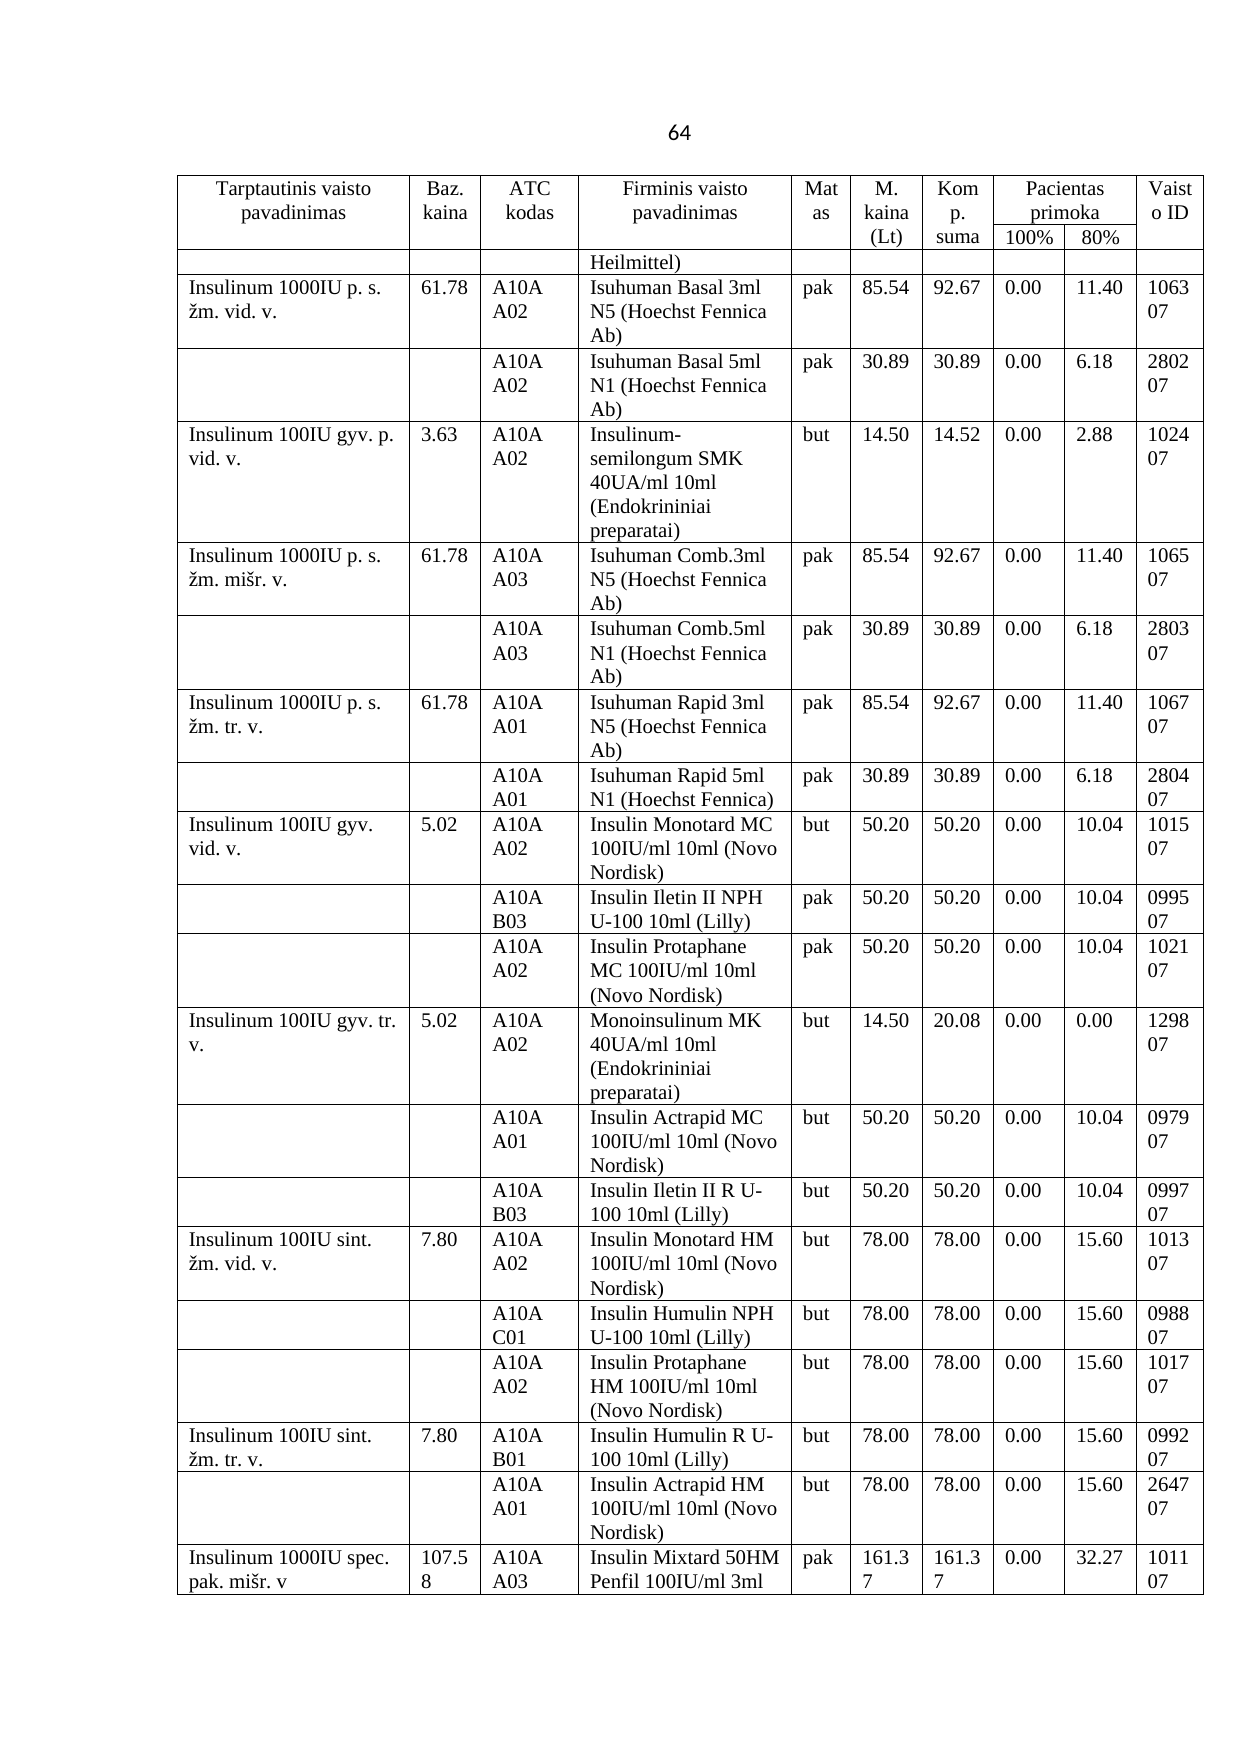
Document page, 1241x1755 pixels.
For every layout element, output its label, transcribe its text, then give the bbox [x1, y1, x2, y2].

table_cell 15.60 [1065, 1227, 1136, 1299]
table_cell 32.27 [1065, 1545, 1136, 1593]
table_cell [178, 1178, 409, 1226]
table_cell 30.89 [923, 349, 993, 421]
table_cell 098807 [1137, 1301, 1203, 1349]
table_cell [410, 349, 480, 421]
table_cell 78.00 [851, 1227, 922, 1299]
table_cell 102407 [1137, 422, 1203, 542]
table_cell Isuhuman Basal 5ml N1 (Hoechst Fennica Ab) [579, 349, 791, 421]
table_cell 0.00 [994, 763, 1064, 811]
table_cell but [792, 422, 850, 542]
table_cell 100% [994, 225, 1064, 249]
table_cell but [792, 1472, 850, 1544]
table_cell [792, 250, 850, 274]
table_cell pak [792, 616, 850, 688]
table_cell 30.89 [851, 763, 922, 811]
table_cell A10A A03 [481, 543, 578, 615]
table_cell 0.00 [994, 1350, 1064, 1422]
table_cell 5.02 [410, 1008, 480, 1104]
table_header Pacientas primoka [994, 176, 1136, 224]
table_cell pak [792, 690, 850, 762]
table_cell [178, 1350, 409, 1422]
table_cell A10A B03 [481, 1178, 578, 1226]
table_cell 101707 [1137, 1350, 1203, 1422]
table_cell A10A A02 [481, 1227, 578, 1299]
table_cell A10A B01 [481, 1423, 578, 1471]
table_cell 78.00 [923, 1301, 993, 1349]
table_cell 20.08 [923, 1008, 993, 1104]
table_cell Insulinum 1000IU p. s. žm. mišr. v. [178, 543, 409, 615]
table_cell A10A A01 [481, 1105, 578, 1177]
table_cell 78.00 [851, 1350, 922, 1422]
table_cell [178, 349, 409, 421]
table_cell 0.00 [994, 812, 1064, 884]
table_cell Insulinum-semilongum SMK 40UA/ml 10ml (Endokrininiai preparatai) [579, 422, 791, 542]
table_cell 10.04 [1065, 934, 1136, 1007]
table_cell [410, 1472, 480, 1544]
table_cell 6.18 [1065, 349, 1136, 421]
table_cell 78.00 [923, 1472, 993, 1544]
table_header Vaisto ID [1137, 176, 1203, 249]
table_cell 30.89 [851, 349, 922, 421]
table_cell 50.20 [923, 1178, 993, 1226]
table_cell A10A A03 [481, 616, 578, 688]
table_cell A10A C01 [481, 1301, 578, 1349]
table_cell 106707 [1137, 690, 1203, 762]
table_cell 85.54 [851, 543, 922, 615]
table_cell 50.20 [923, 934, 993, 1007]
table_cell but [792, 1178, 850, 1226]
table_header Tarptautinis vaisto pavadinimas [178, 176, 409, 249]
table_cell [410, 1105, 480, 1177]
table_cell but [792, 1008, 850, 1104]
table_cell 50.20 [923, 1105, 993, 1177]
table_cell 61.78 [410, 543, 480, 615]
table_cell Isuhuman Comb.5ml N1 (Hoechst Fennica Ab) [579, 616, 791, 688]
table_cell [994, 250, 1064, 274]
table_cell [481, 250, 578, 274]
table_cell Insulin Humulin R U-100 10ml (Lilly) [579, 1423, 791, 1471]
table_cell 129807 [1137, 1008, 1203, 1104]
table_cell 0.00 [994, 1105, 1064, 1177]
table_cell 0.00 [994, 1545, 1064, 1593]
table_cell 78.00 [923, 1350, 993, 1422]
table_cell 11.40 [1065, 690, 1136, 762]
table_cell but [792, 1301, 850, 1349]
table_header Matas [792, 176, 850, 249]
table_cell 30.89 [851, 616, 922, 688]
table_cell A10A A02 [481, 1350, 578, 1422]
table_cell 50.20 [851, 885, 922, 933]
table_cell A10A B03 [481, 885, 578, 933]
table_cell A10A A01 [481, 1472, 578, 1544]
table_cell 161.37 [851, 1545, 922, 1593]
table_cell [851, 250, 922, 274]
table_cell pak [792, 543, 850, 615]
table_cell Insulin Monotard MC 100IU/ml 10ml (Novo Nordisk) [579, 812, 791, 884]
table_cell A10A A02 [481, 349, 578, 421]
table_cell Isuhuman Rapid 3ml N5 (Hoechst Fennica Ab) [579, 690, 791, 762]
table_cell 101507 [1137, 812, 1203, 884]
table_cell 14.52 [923, 422, 993, 542]
table_cell [410, 250, 480, 274]
table_cell [178, 934, 409, 1007]
table_cell 15.60 [1065, 1423, 1136, 1471]
table_cell 15.60 [1065, 1301, 1136, 1349]
table_cell A10A A02 [481, 934, 578, 1007]
table_cell 0.00 [994, 1008, 1064, 1104]
table_header Firminis vaisto pavadinimas [579, 176, 791, 249]
table_cell 0.00 [994, 1178, 1064, 1226]
table_header Baz. kaina [410, 176, 480, 249]
table_cell 106307 [1137, 275, 1203, 347]
table_cell 0.00 [994, 1227, 1064, 1299]
table_cell 101307 [1137, 1227, 1203, 1299]
table_cell 264707 [1137, 1472, 1203, 1544]
table_cell pak [792, 885, 850, 933]
table_cell 280207 [1137, 349, 1203, 421]
table_cell but [792, 1227, 850, 1299]
table_cell Insulin Mixtard 50HM Penfil 100IU/ml 3ml [579, 1545, 791, 1593]
table_cell 2.88 [1065, 422, 1136, 542]
table_cell 50.20 [851, 812, 922, 884]
table_cell 85.54 [851, 690, 922, 762]
table_cell 6.18 [1065, 616, 1136, 688]
table_cell 50.20 [851, 1105, 922, 1177]
table_cell but [792, 1350, 850, 1422]
table_cell but [792, 1423, 850, 1471]
table_cell 14.50 [851, 422, 922, 542]
table_cell [178, 1301, 409, 1349]
table_header Komp. suma (Lt) [923, 176, 993, 249]
table_cell 30.89 [923, 763, 993, 811]
table_cell 0.00 [994, 934, 1064, 1007]
table_cell 0.00 [994, 616, 1064, 688]
table_cell 61.78 [410, 690, 480, 762]
table_cell 0.00 [994, 349, 1064, 421]
table_cell 5.02 [410, 812, 480, 884]
table_cell Insulin Humulin NPH U-100 10ml (Lilly) [579, 1301, 791, 1349]
table_cell Insulin Monotard HM 100IU/ml 10ml (Novo Nordisk) [579, 1227, 791, 1299]
table_cell 11.40 [1065, 275, 1136, 347]
table_cell Isuhuman Basal 3ml N5 (Hoechst Fennica Ab) [579, 275, 791, 347]
table_cell 0.00 [994, 275, 1064, 347]
table_cell A10A A01 [481, 763, 578, 811]
table_cell 097907 [1137, 1105, 1203, 1177]
table_cell pak [792, 275, 850, 347]
table_cell [178, 250, 409, 274]
table_cell 14.50 [851, 1008, 922, 1104]
table_cell Insulinum 100IU gyv. p. vid. v. [178, 422, 409, 542]
table_cell [410, 1350, 480, 1422]
table_cell Insulinum 100IU gyv. tr. v. [178, 1008, 409, 1104]
table_cell 78.00 [851, 1301, 922, 1349]
table_cell 7.80 [410, 1227, 480, 1299]
table_cell Insulin Actrapid MC 100IU/ml 10ml (Novo Nordisk) [579, 1105, 791, 1177]
table_cell 0.00 [994, 1423, 1064, 1471]
table_cell [1137, 250, 1203, 274]
table_cell 101107 [1137, 1545, 1203, 1593]
table_cell Insulin Iletin II R U-100 10ml (Lilly) [579, 1178, 791, 1226]
table_cell [178, 763, 409, 811]
table_cell Insulinum 100IU sint. žm. vid. v. [178, 1227, 409, 1299]
table_cell 102107 [1137, 934, 1203, 1007]
table_cell [1065, 250, 1136, 274]
table_cell 92.67 [923, 275, 993, 347]
table_cell 0.00 [994, 422, 1064, 542]
table_cell 161.37 [923, 1545, 993, 1593]
table_cell 92.67 [923, 690, 993, 762]
table_cell Heilmittel) [579, 250, 791, 274]
table_cell 107.58 [410, 1545, 480, 1593]
table_cell pak [792, 349, 850, 421]
table_cell A10A A02 [481, 812, 578, 884]
table_cell 280307 [1137, 616, 1203, 688]
table_cell [178, 1472, 409, 1544]
table_cell but [792, 1105, 850, 1177]
table_cell A10A A02 [481, 422, 578, 542]
table_cell 92.67 [923, 543, 993, 615]
table_cell pak [792, 763, 850, 811]
table_cell pak [792, 1545, 850, 1593]
table_cell 78.00 [923, 1423, 993, 1471]
table_cell 099707 [1137, 1178, 1203, 1226]
table_cell 0.00 [994, 885, 1064, 933]
table_cell [178, 885, 409, 933]
table_cell 7.80 [410, 1423, 480, 1471]
table_cell 50.20 [851, 934, 922, 1007]
table_cell 3.63 [410, 422, 480, 542]
table_cell 10.04 [1065, 1105, 1136, 1177]
table_cell 099507 [1137, 885, 1203, 933]
table_cell Insulin Actrapid HM 100IU/ml 10ml (Novo Nordisk) [579, 1472, 791, 1544]
table_cell 78.00 [851, 1423, 922, 1471]
table_cell [178, 616, 409, 688]
table_cell Insulin Iletin II NPH U-100 10ml (Lilly) [579, 885, 791, 933]
table_cell 3.57 [923, 250, 993, 274]
table_cell 106507 [1137, 543, 1203, 615]
table_cell Isuhuman Rapid 5ml N1 (Hoechst Fennica) [579, 763, 791, 811]
table_cell [410, 1301, 480, 1349]
table_header ATC kodas [481, 176, 578, 249]
table_cell 15.60 [1065, 1350, 1136, 1422]
table_cell [410, 763, 480, 811]
table_cell A10A A03 [481, 1545, 578, 1593]
table_cell [178, 1105, 409, 1177]
table_cell 11.40 [1065, 543, 1136, 615]
table_cell 0.00 [994, 1301, 1064, 1349]
table_cell 0.00 [994, 690, 1064, 762]
table_cell Isuhuman Comb.3ml N5 (Hoechst Fennica Ab) [579, 543, 791, 615]
table_cell 30.89 [923, 616, 993, 688]
table_cell [410, 616, 480, 688]
table_cell 85.54 [851, 275, 922, 347]
table_cell Insulinum 100IU gyv. vid. v. [178, 812, 409, 884]
table_cell Insulinum 1000IU p. s. žm. tr. v. [178, 690, 409, 762]
table_cell Monoinsulinum MK 40UA/ml 10ml (Endokrininiai preparatai) [579, 1008, 791, 1104]
table_cell Insulinum 100IU sint. žm. tr. v. [178, 1423, 409, 1471]
table_cell 6.18 [1065, 763, 1136, 811]
table_cell 0.00 [1065, 1008, 1136, 1104]
table_cell Insulinum 1000IU p. s. žm. vid. v. [178, 275, 409, 347]
table_cell 50.20 [851, 1178, 922, 1226]
table_cell 50.20 [923, 885, 993, 933]
table_cell pak [792, 934, 850, 1007]
table_cell A10A A01 [481, 690, 578, 762]
table_cell 0.00 [994, 1472, 1064, 1544]
table_header M. kaina (Lt) [851, 176, 922, 249]
table_cell 10.04 [1065, 885, 1136, 933]
table_cell 15.60 [1065, 1472, 1136, 1544]
table_cell 10.04 [1065, 1178, 1136, 1226]
table_cell A10A A02 [481, 275, 578, 347]
table_cell [410, 1178, 480, 1226]
table_cell 0.00 [994, 543, 1064, 615]
table_cell 50.20 [923, 812, 993, 884]
table_cell Insulinum 1000IU spec. pak. mišr. v [178, 1545, 409, 1593]
table_cell 78.00 [851, 1472, 922, 1544]
table_cell 099207 [1137, 1423, 1203, 1471]
table_cell 10.04 [1065, 812, 1136, 884]
table_cell 280407 [1137, 763, 1203, 811]
table_cell Insulin Protaphane MC 100IU/ml 10ml (Novo Nordisk) [579, 934, 791, 1007]
table_cell Insulin Protaphane HM 100IU/ml 10ml (Novo Nordisk) [579, 1350, 791, 1422]
table_cell [410, 934, 480, 1007]
table_cell but [792, 812, 850, 884]
table_cell 78.00 [923, 1227, 993, 1299]
table_cell 61.78 [410, 275, 480, 347]
table_cell A10A A02 [481, 1008, 578, 1104]
table_cell 80% [1065, 225, 1136, 249]
table_cell [410, 885, 480, 933]
